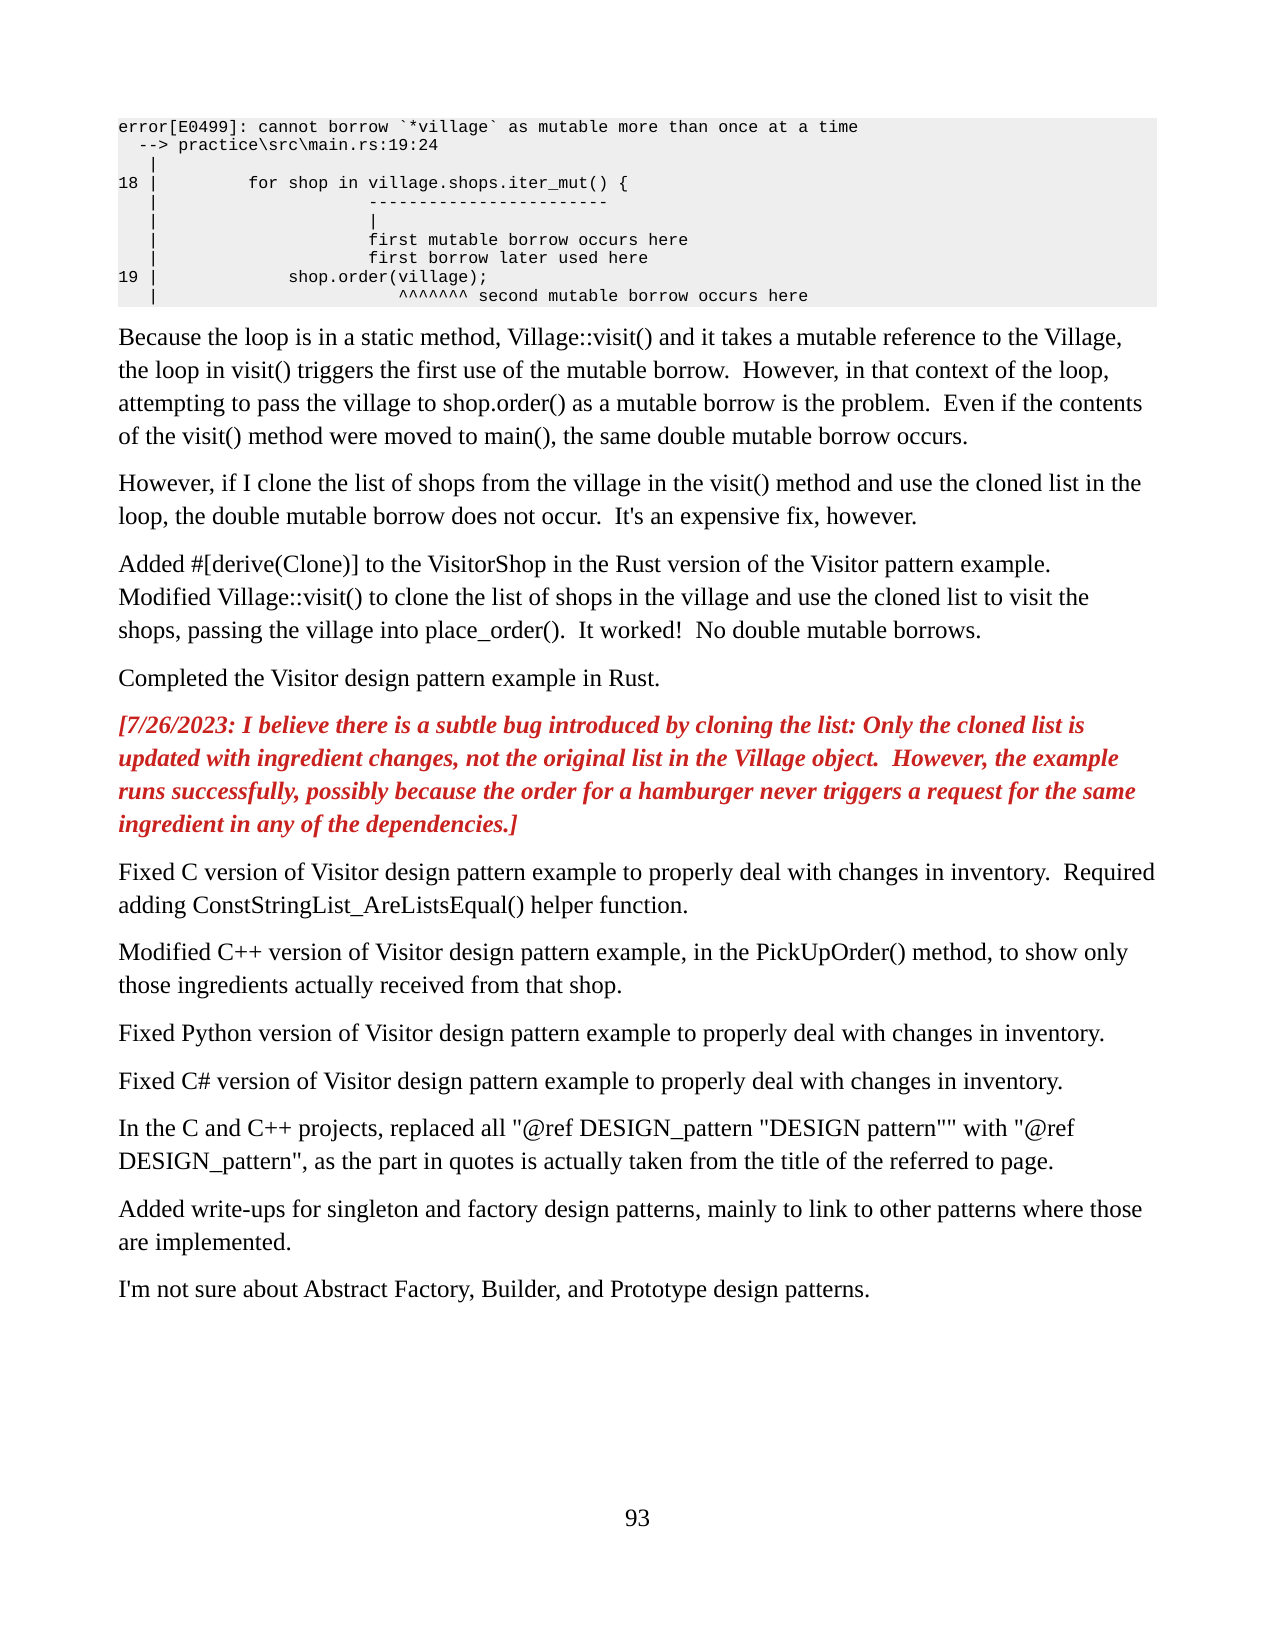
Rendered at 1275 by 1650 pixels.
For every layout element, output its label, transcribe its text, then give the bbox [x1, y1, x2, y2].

text | ------------------------ [118, 193, 1157, 212]
text 19 | shop.order(village); [118, 269, 1157, 288]
text Added #[derive(Clone)] to the VisitorShop in the Rust version of the Visitor pattern example. Modified Village::visit() to clone the list of shops in the village and use the cloned list to visit the shops, passing the village into place_order(). It worked! No double mutable borrows. [118, 549, 1157, 644]
text Fixed C# version of Visitor design pattern example to properly deal with changes in inventory. [118, 1066, 1157, 1094]
text In the C and C++ projects, replaced all "@ref DESIGN_pattern "DESIGN pattern"" with "@ref DESIGN_pattern", as the part in quotes is actually taken from the title of the referred to page. [118, 1113, 1157, 1175]
text | [118, 156, 1157, 175]
text [7/26/2023: I believe there is a subtle bug introduced by cloning the list: Only the cloned list is updated with ingredient changes, not the original list in the Village object. However, the example runs successfully, possibly because the order for a hamburger never triggers a request for the same ingredient in any of the dependencies.] [118, 710, 1157, 838]
text Completed the Visitor design pattern example in Rust. [118, 663, 1157, 691]
text However, if I clone the list of shops from the village in the visit() method and use the cloned list in the loop, the double mutable borrow does not occur. It's an expensive fix, however. [118, 468, 1157, 530]
text error[E0499]: cannot borrow `*village` as mutable more than once at a time [118, 118, 1157, 137]
text I'm not sure about Abstract Factory, Builder, and Prototype design patterns. [118, 1274, 1157, 1303]
text Because the loop is in a static method, Village::visit() and it takes a mutable reference to the Village, the loop in visit() triggers the first use of the mutable borrow. However, in that context of the loop, attempting to pass the village to shop.order() as a mutable borrow is the problem. Even if the contents of the visit() method were moved to main(), the same double mutable borrow occurs. [118, 322, 1157, 449]
text Fixed C version of Visitor design pattern example to properly deal with changes in inventory. Required adding ConstStringList_AreListsEqual() helper function. [118, 857, 1157, 919]
text | | [118, 212, 1157, 231]
text | first mutable borrow occurs here [118, 231, 1157, 250]
text 18 | for shop in village.shops.iter_mut() { [118, 175, 1157, 193]
text Modified C++ version of Visitor design pattern example, in the PickUpOrder() method, to show only those ingredients actually received from that shop. [118, 937, 1157, 999]
text | first borrow later used here [118, 250, 1157, 269]
text Added write-ups for singleton and factory design patterns, mainly to link to other patterns where those are implemented. [118, 1194, 1157, 1256]
text | ^^^^^^^ second mutable borrow occurs here [118, 288, 1157, 307]
text --> practice\src\main.rs:19:24 [118, 137, 1157, 156]
text Fixed Python version of Visitor design pattern example to properly deal with changes in inventory. [118, 1018, 1157, 1047]
